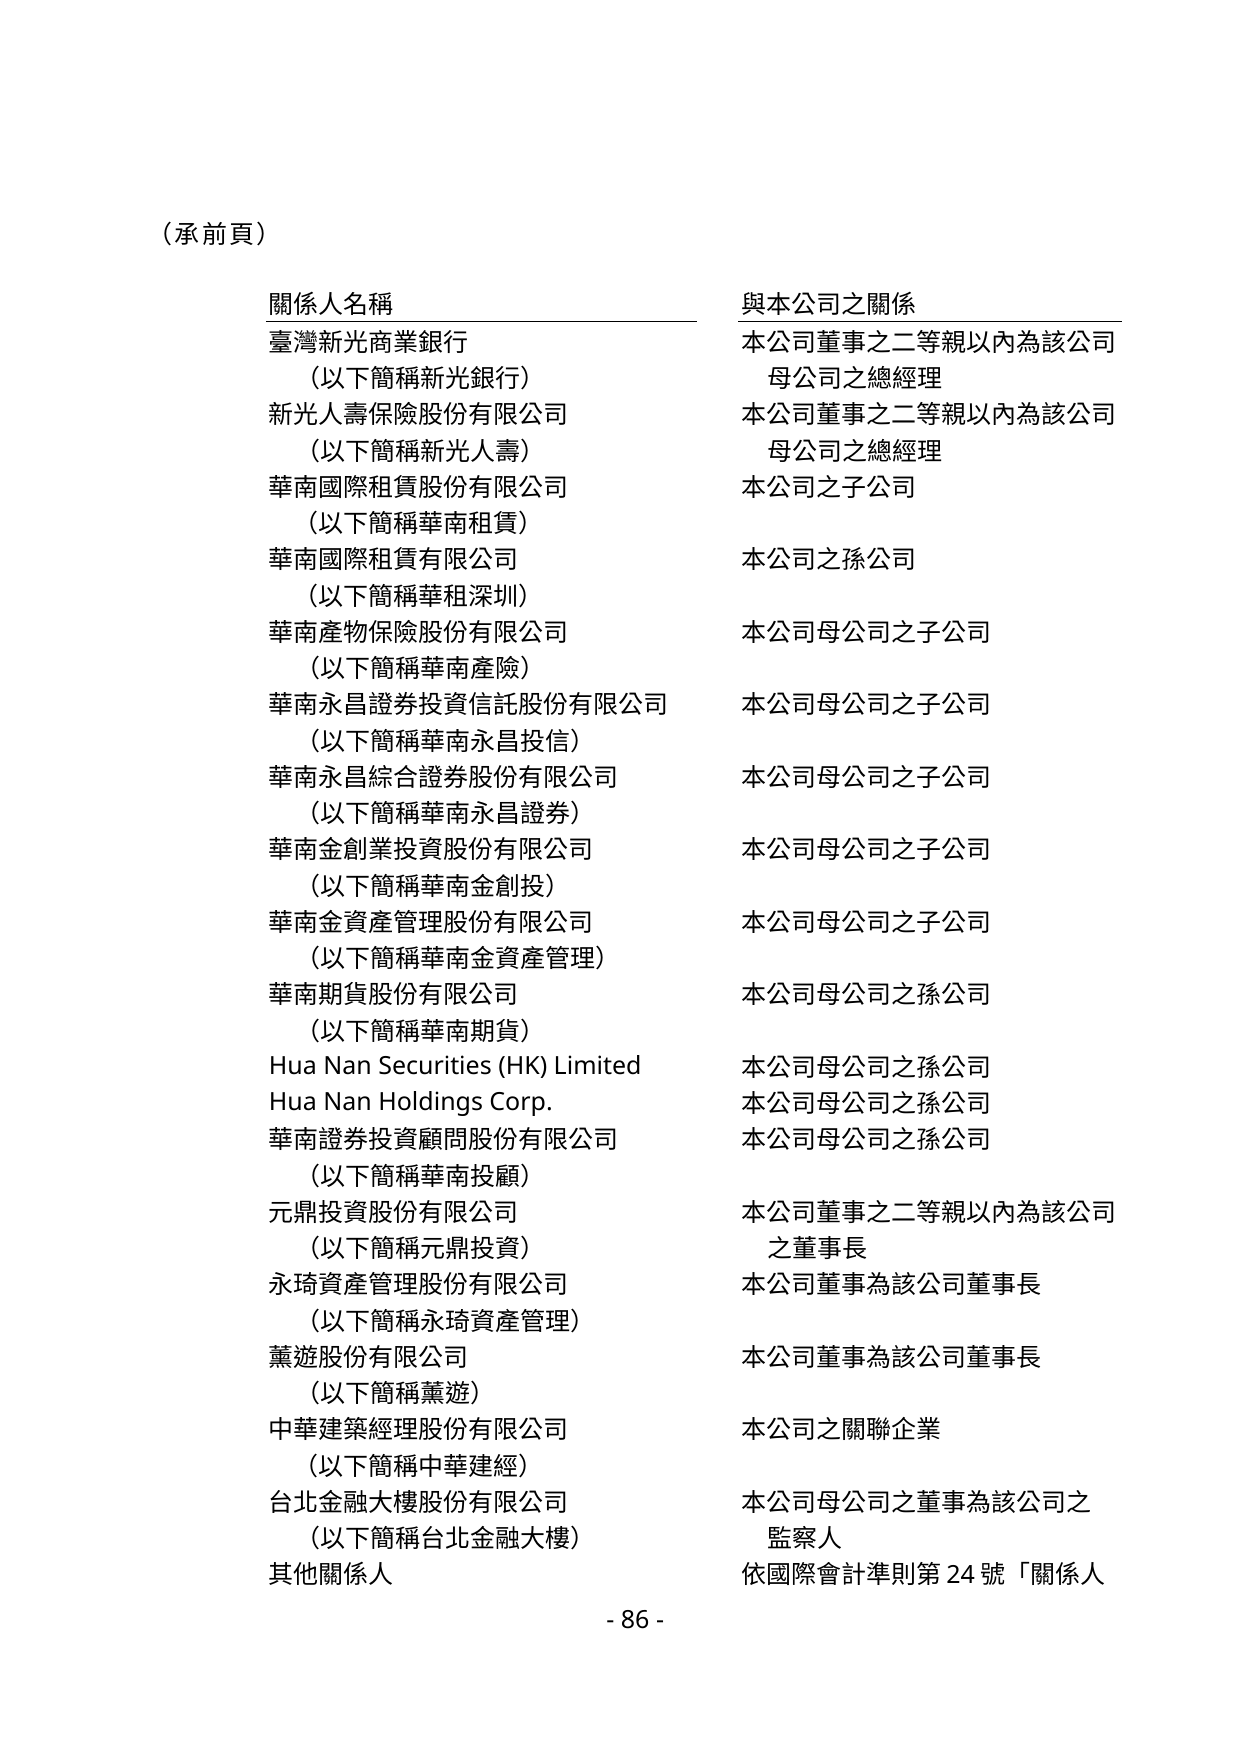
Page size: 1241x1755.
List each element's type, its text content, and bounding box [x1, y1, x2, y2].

table_cell [697, 1192, 738, 1265]
table_cell 台北金融大樓股份有限公司 （以下簡稱台北金融大樓） [266, 1482, 697, 1555]
table_header [697, 285, 738, 321]
table_cell [697, 467, 738, 540]
table_cell 新光人壽保險股份有限公司 （以下簡稱新光人壽） [266, 395, 697, 467]
table_cell [697, 540, 738, 612]
table_cell 本公司母公司之孫公司 [738, 1084, 1122, 1120]
table_cell [697, 1482, 738, 1555]
table_cell 本公司之關聯企業 [738, 1410, 1122, 1482]
table_cell 本公司母公司之子公司 [738, 902, 1122, 975]
table_cell [697, 321, 738, 395]
table_cell 其他關係人 [266, 1555, 697, 1591]
table_cell 華南期貨股份有限公司 （以下簡稱華南期貨） [266, 975, 697, 1047]
table_cell [697, 685, 738, 757]
table_cell 依國際會計準則第24號「關係人 [738, 1555, 1122, 1591]
table_header 與本公司之關係 [738, 285, 1122, 321]
table_cell 本公司母公司之子公司 [738, 685, 1122, 757]
table_cell [697, 612, 738, 685]
table_cell 華南國際租賃股份有限公司 （以下簡稱華南租賃） [266, 467, 697, 540]
table_cell [697, 757, 738, 830]
text （承前頁） [148, 215, 1122, 251]
table_cell 華南金資產管理股份有限公司 （以下簡稱華南金資產管理） [266, 902, 697, 975]
table_cell [697, 1337, 738, 1410]
table_cell 華南永昌綜合證券股份有限公司 （以下簡稱華南永昌證券） [266, 757, 697, 830]
table_cell 華南國際租賃有限公司 （以下簡稱華租深圳） [266, 540, 697, 612]
table_cell [697, 902, 738, 975]
table_cell 本公司母公司之董事為該公司之 監察人 [738, 1482, 1122, 1555]
table_cell 華南證券投資顧問股份有限公司 （以下簡稱華南投顧） [266, 1120, 697, 1192]
table_cell 本公司之孫公司 [738, 540, 1122, 612]
table_cell [697, 1265, 738, 1337]
table_header 關係人名稱 [266, 285, 697, 321]
table_cell 本公司母公司之子公司 [738, 757, 1122, 830]
table_cell [697, 1084, 738, 1120]
table_cell 本公司董事之二等親以內為該公司母公司之總經理 [738, 322, 1122, 395]
table_cell 本公司董事為該公司董事長 [738, 1337, 1122, 1410]
table_cell 本公司母公司之子公司 [738, 830, 1122, 902]
table_cell 本公司董事之二等親以內為該公司母公司之總經理 [738, 395, 1122, 467]
table_cell 華南永昌證券投資信託股份有限公司（以下簡稱華南永昌投信） [266, 685, 697, 757]
table_cell 中華建築經理股份有限公司 （以下簡稱中華建經） [266, 1410, 697, 1482]
table_cell [697, 975, 738, 1047]
table_cell [697, 1047, 738, 1083]
table_cell 本公司母公司之孫公司 [738, 1047, 1122, 1083]
table_cell 元鼎投資股份有限公司 （以下簡稱元鼎投資） [266, 1192, 697, 1265]
table_cell Hua Nan Holdings Corp. [266, 1084, 697, 1120]
table_cell 本公司董事為該公司董事長 [738, 1265, 1122, 1337]
table_cell [697, 395, 738, 467]
table_cell 薰遊股份有限公司 （以下簡稱薰遊） [266, 1337, 697, 1410]
table_cell 本公司母公司之子公司 [738, 612, 1122, 685]
table_cell 臺灣新光商業銀行 （以下簡稱新光銀行） [266, 322, 697, 395]
table_cell [697, 830, 738, 902]
table_cell 永琦資產管理股份有限公司 （以下簡稱永琦資產管理） [266, 1265, 697, 1337]
table_cell 華南產物保險股份有限公司 （以下簡稱華南產險） [266, 612, 697, 685]
table_cell Hua Nan Securities (HK) Limited [266, 1047, 697, 1083]
table_cell [697, 1120, 738, 1192]
table_cell [697, 1410, 738, 1482]
table_cell 本公司董事之二等親以內為該公司之董事長 [738, 1192, 1122, 1265]
table_cell 本公司母公司之孫公司 [738, 975, 1122, 1047]
table_cell 本公司之子公司 [738, 467, 1122, 540]
table_cell 本公司母公司之孫公司 [738, 1120, 1122, 1192]
table_cell [697, 1555, 738, 1591]
table_cell 華南金創業投資股份有限公司 （以下簡稱華南金創投） [266, 830, 697, 902]
